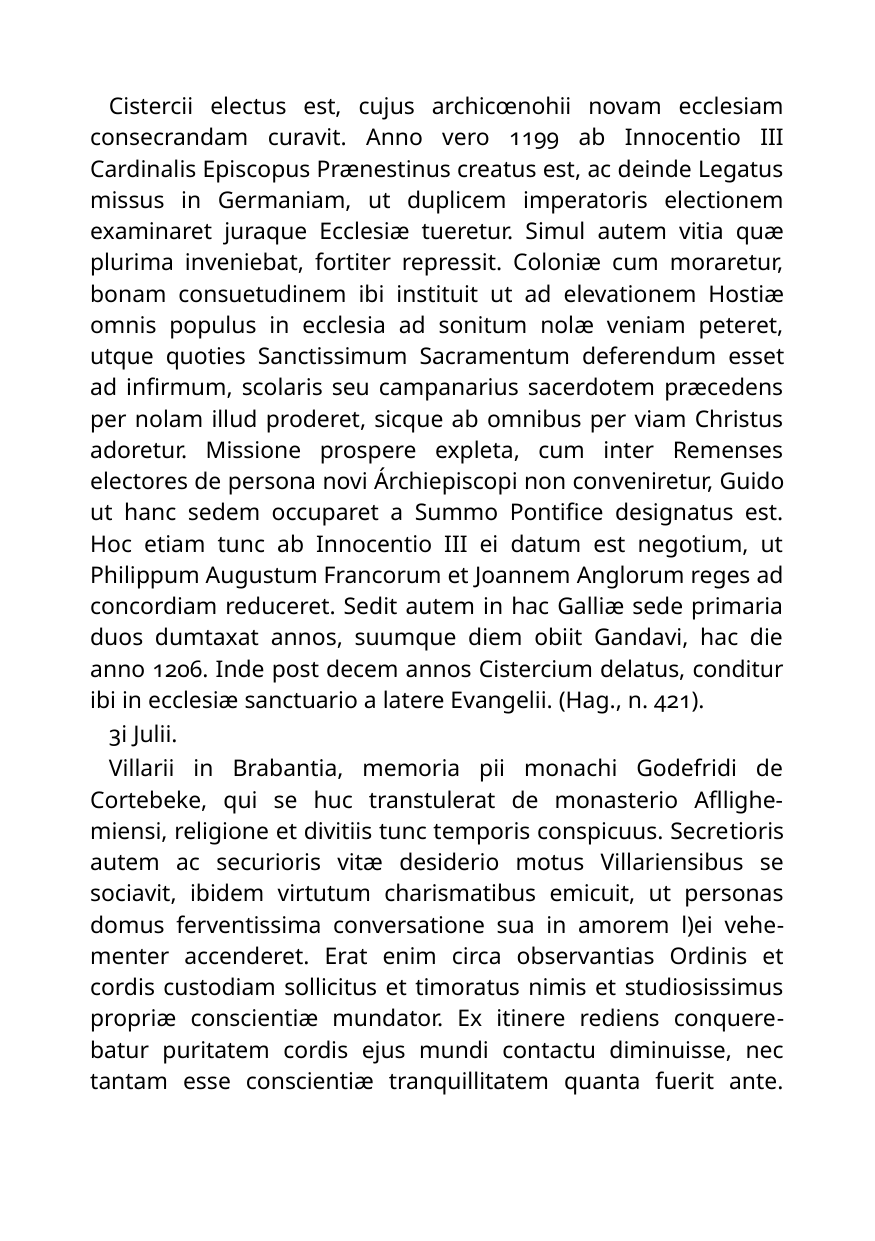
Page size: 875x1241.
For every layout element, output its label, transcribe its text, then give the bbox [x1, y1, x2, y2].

text 3i Julii. [90, 718, 784, 749]
text Cistercii electus est, cujus archicœnohii novam ecclesiam consecrandam curavit. Anno vero 1199 ab Innocentio III Cardinalis Episcopus Prænestinus creatus est, ac deinde Legatus missus in Germaniam, ut duplicem imperatoris electionem examinaret juraque Ecclesiæ tueretur. Simul autem vitia quæ plurima inveniebat, fortiter repressit. Coloniæ cum moraretur, bonam consuetudinem ibi instituit ut ad elevatio­nem Hostiæ omnis populus in ecclesia ad sonitum nolæ veniam peteret, utque quoties Sanctissimum Sacramentum deferen­dum esset ad infirmum, scolaris seu campanarius sacerdotem præcedens per nolam illud proderet, sicque ab omnibus per viam Christus adoretur. Missione prospere expleta, cum inter Remenses electores de persona novi Árchiepiscopi non con­veniretur, Guido ut hanc sedem occuparet a Summo Pontifice designatus est. Hoc etiam tunc ab Innocentio III ei datum est negotium, ut Philippum Augustum Francorum et Joannem Anglorum reges ad concordiam reduceret. Sedit autem in hac Galliæ sede primaria duos dumtaxat annos, suumque diem obiit Gandavi, hac die anno 1206. Inde post decem annos Cistercium delatus, conditur ibi in ecclesiæ sanctuario a latere Evangelii. (Hag., n. 421). [90, 90, 784, 715]
text Villarii in Brabantia, memoria pii monachi Godefridi de Cortebeke, qui se huc transtulerat de monasterio Afllighe- miensi, religione et divitiis tunc temporis conspicuus. Secre­tioris autem ac securioris vitæ desiderio motus Villariensibus se sociavit, ibidem virtutum charismatibus emicuit, ut personas domus ferventissima conversatione sua in amorem l)ei vehe­menter accenderet. Erat enim circa observantias Ordinis et cordis custodiam sollicitus et timoratus nimis et studiosissimus propriæ conscientiæ mundator. Ex itinere rediens conquere­batur puritatem cordis ejus mundi contactu diminuisse, nec tantam esse conscientiæ tranquillitatem quanta fuerit ante. [90, 752, 784, 1096]
